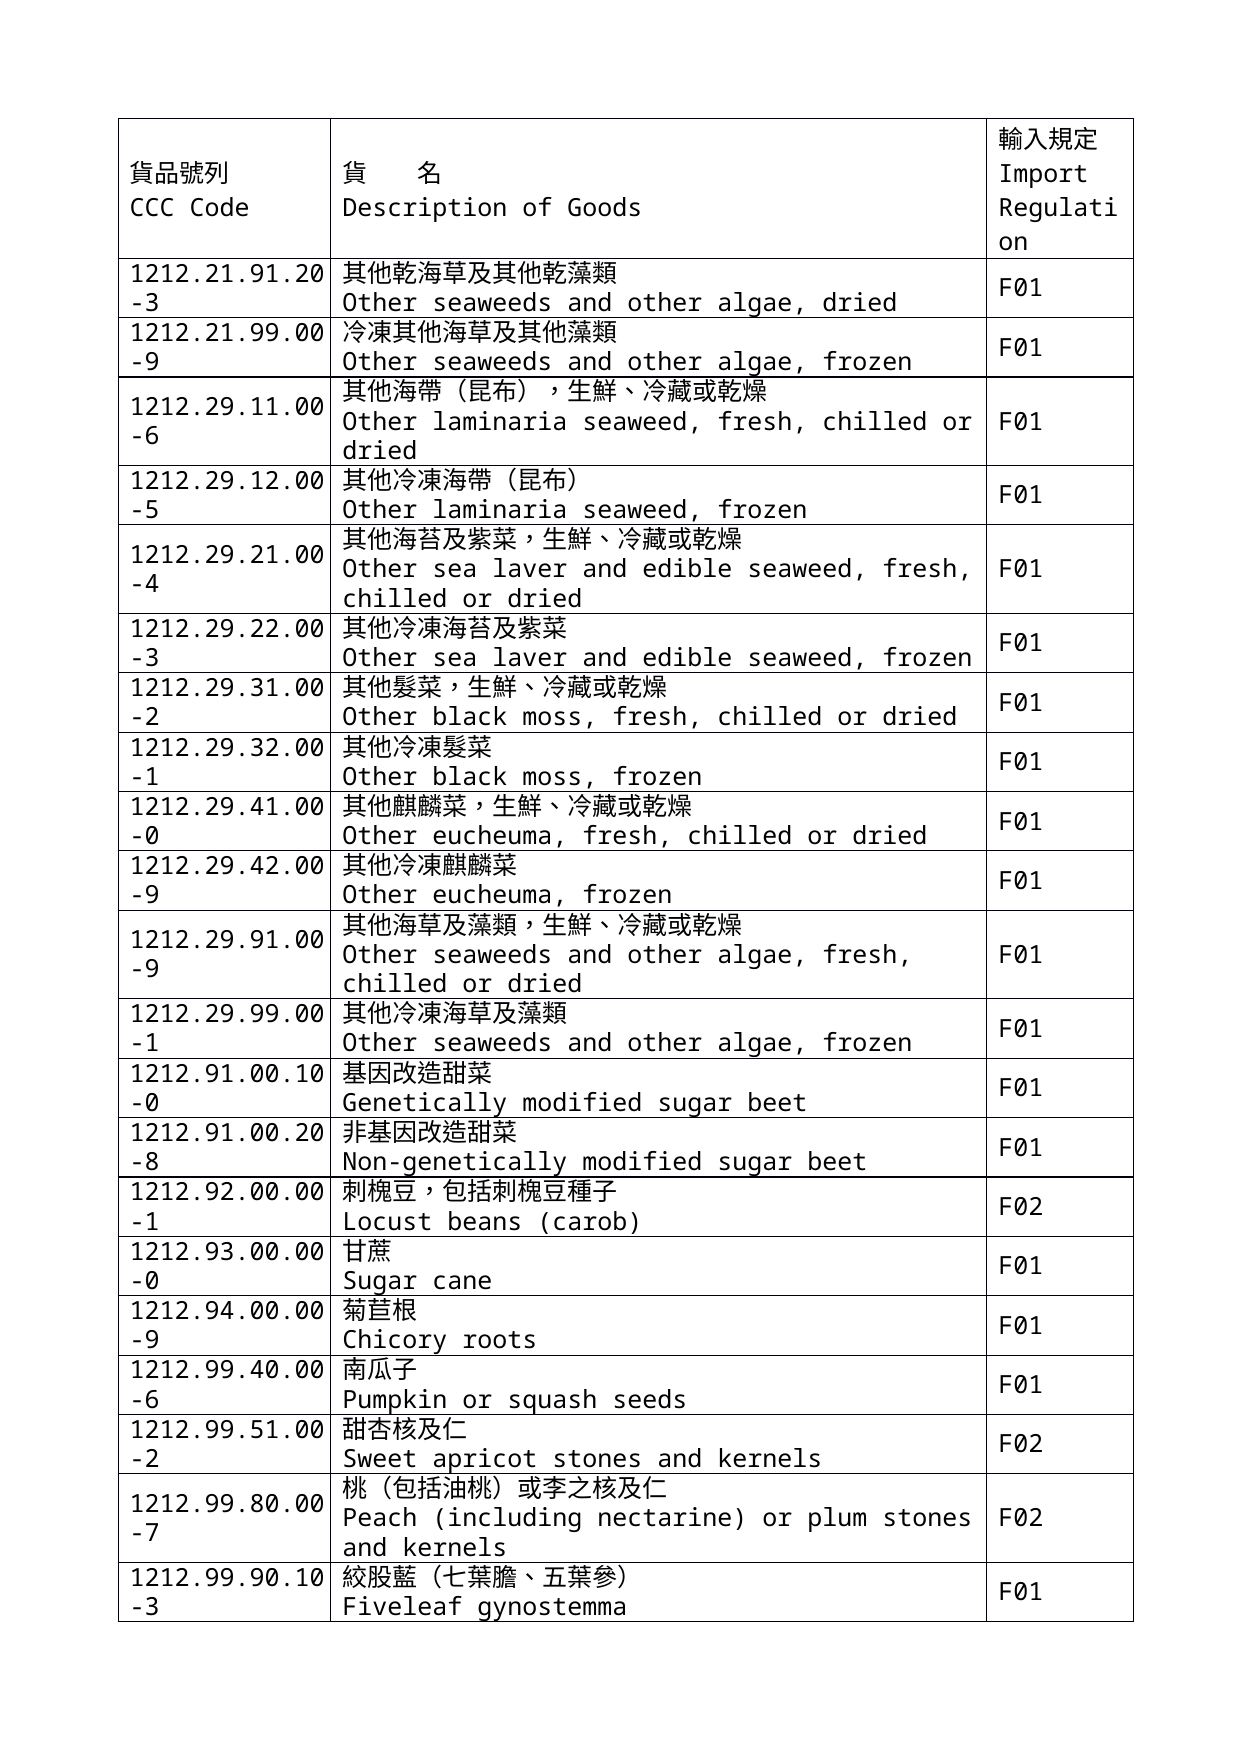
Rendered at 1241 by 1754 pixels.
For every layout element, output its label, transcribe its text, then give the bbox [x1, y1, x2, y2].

table_cell 1212.92.00.00-1 [119, 1178, 330, 1236]
table_cell 1212.29.31.00-2 [119, 673, 330, 732]
table_cell 1212.93.00.00-0 [119, 1237, 330, 1295]
table_cell 其他冷凍髮菜 Other black moss, frozen [331, 733, 986, 791]
table_cell 其他冷凍海苔及紫菜 Other sea laver and edible seaweed, frozen [331, 614, 986, 672]
table_cell 1212.29.11.00-6 [119, 378, 330, 465]
table_cell 其他乾海草及其他乾藻類 Other seaweeds and other algae, dried [331, 259, 986, 317]
table_cell 絞股藍（七葉膽、五葉參） Fiveleaf gynostemma [331, 1563, 986, 1621]
table_cell 南瓜子 Pumpkin or squash seeds [331, 1356, 986, 1414]
table_cell F01 [987, 673, 1133, 732]
table_cell 其他髮菜，生鮮、冷藏或乾燥 Other black moss, fresh, chilled or dried [331, 673, 986, 732]
table_cell 其他冷凍海帶（昆布） Other laminaria seaweed, frozen [331, 466, 986, 524]
table_cell 冷凍其他海草及其他藻類 Other seaweeds and other algae, frozen [331, 318, 986, 376]
table_cell 1212.29.91.00-9 [119, 911, 330, 998]
table_cell 非基因改造甜菜 Non-genetically modified sugar beet [331, 1118, 986, 1176]
table_cell F01 [987, 1296, 1133, 1354]
table_cell 1212.99.40.00-6 [119, 1356, 330, 1414]
table_cell 甜杏核及仁 Sweet apricot stones and kernels [331, 1415, 986, 1473]
table_cell F01 [987, 378, 1133, 465]
table_cell 其他麒麟菜，生鮮、冷藏或乾燥 Other eucheuma, fresh, chilled or dried [331, 792, 986, 850]
table_header 輸入規定 Import Regulation [987, 119, 1133, 258]
table_cell F01 [987, 792, 1133, 850]
table_cell 1212.91.00.20-8 [119, 1118, 330, 1176]
table_cell F01 [987, 1356, 1133, 1414]
table_cell F01 [987, 1237, 1133, 1295]
table_cell F02 [987, 1474, 1133, 1562]
table_cell F01 [987, 318, 1133, 376]
table_cell 1212.99.90.10-3 [119, 1563, 330, 1621]
table_cell F01 [987, 851, 1133, 910]
table_header 貨 名 Description of Goods [331, 119, 986, 258]
table_cell 甘蔗 Sugar cane [331, 1237, 986, 1295]
table_cell 其他冷凍海草及藻類 Other seaweeds and other algae, frozen [331, 999, 986, 1058]
table_cell 1212.21.99.00-9 [119, 318, 330, 376]
table_cell 桃（包括油桃）或李之核及仁 Peach (including nectarine) or plum stones and kernels [331, 1474, 986, 1562]
table_cell 1212.29.22.00-3 [119, 614, 330, 672]
table_cell F01 [987, 466, 1133, 524]
table_cell 其他冷凍麒麟菜 Other eucheuma, frozen [331, 851, 986, 910]
table_cell 1212.29.32.00-1 [119, 733, 330, 791]
table_cell F01 [987, 1563, 1133, 1621]
table_cell F02 [987, 1178, 1133, 1236]
table_cell 1212.91.00.10-0 [119, 1059, 330, 1117]
table_cell 1212.99.51.00-2 [119, 1415, 330, 1473]
table_cell 基因改造甜菜 Genetically modified sugar beet [331, 1059, 986, 1117]
table_cell 1212.29.12.00-5 [119, 466, 330, 524]
table_cell 其他海帶（昆布），生鮮、冷藏或乾燥 Other laminaria seaweed, fresh, chilled or dried [331, 378, 986, 465]
table_cell F01 [987, 733, 1133, 791]
table_cell F01 [987, 525, 1133, 613]
table_cell F01 [987, 614, 1133, 672]
table_cell 1212.29.42.00-9 [119, 851, 330, 910]
table_cell 其他海草及藻類，生鮮、冷藏或乾燥 Other seaweeds and other algae, fresh, chilled or dried [331, 911, 986, 998]
table_cell 1212.21.91.20-3 [119, 259, 330, 317]
table_cell F01 [987, 1118, 1133, 1176]
table_cell 1212.29.99.00-1 [119, 999, 330, 1058]
table_cell 1212.99.80.00-7 [119, 1474, 330, 1562]
table_cell F01 [987, 999, 1133, 1058]
table_header 貨品號列 CCC Code [119, 119, 330, 258]
table_cell F02 [987, 1415, 1133, 1473]
table_cell 1212.29.41.00-0 [119, 792, 330, 850]
table_cell F01 [987, 911, 1133, 998]
table_cell F01 [987, 259, 1133, 317]
table_cell F01 [987, 1059, 1133, 1117]
table_cell 1212.94.00.00-9 [119, 1296, 330, 1354]
table_cell 刺槐豆，包括刺槐豆種子 Locust beans (carob) [331, 1178, 986, 1236]
table_cell 1212.29.21.00-4 [119, 525, 330, 613]
table_cell 其他海苔及紫菜，生鮮、冷藏或乾燥 Other sea laver and edible seaweed, fresh, chilled or dried [331, 525, 986, 613]
table_cell 菊苣根 Chicory roots [331, 1296, 986, 1354]
